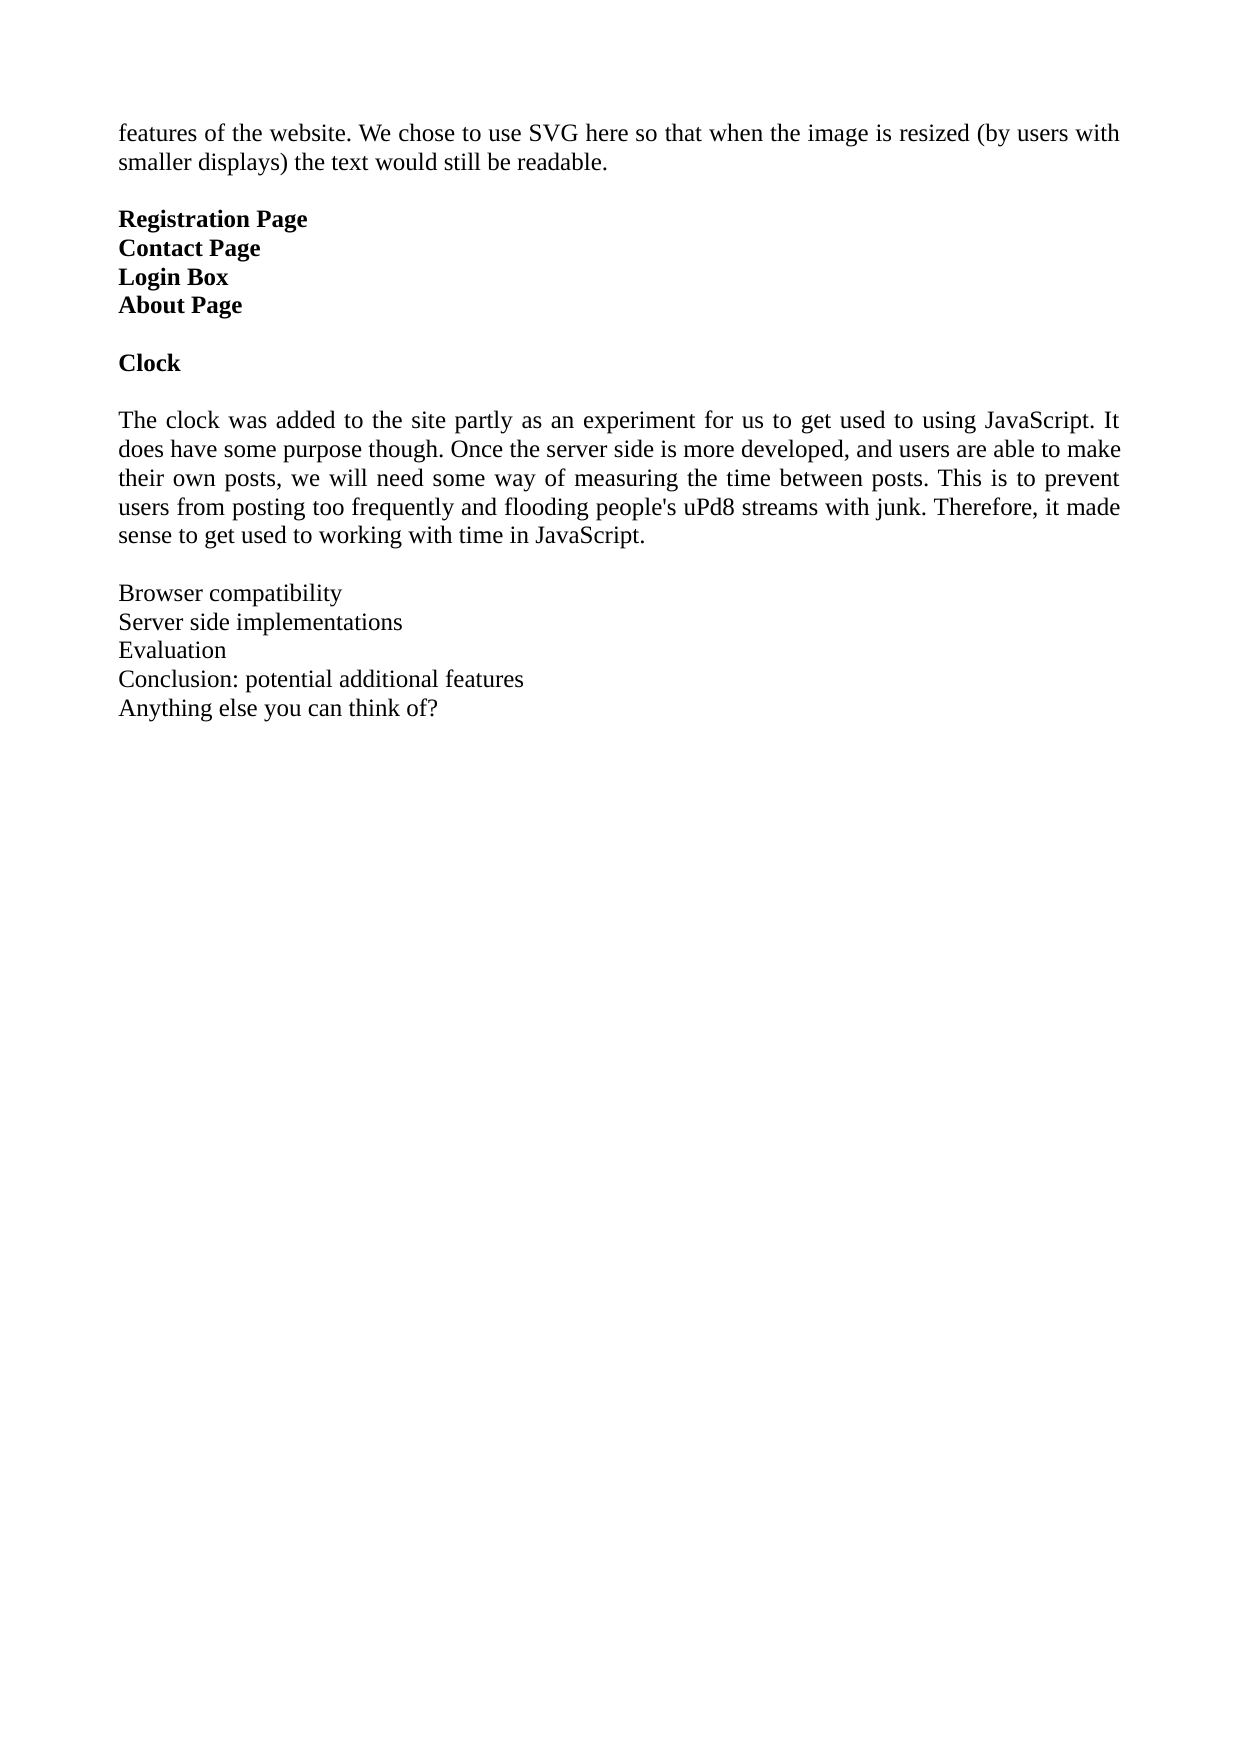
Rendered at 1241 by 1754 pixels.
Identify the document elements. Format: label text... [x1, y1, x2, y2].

text Server side implementations [118, 607, 1122, 636]
text About Page [118, 291, 1122, 319]
text Anything else you can think of? [118, 693, 1122, 722]
text Browser compatibility [118, 578, 1122, 607]
text Login Box [118, 262, 1122, 291]
text Registration Page [118, 204, 1122, 233]
text Contact Page [118, 233, 1122, 262]
text The clock was added to the site partly as an experiment for us to get used to using JavaScript. It does have some purpose though. Once the server side is more developed, and users are able to make their own posts, we will need some way of measuring the time between posts. This is to prevent users from posting too frequently and flooding people's uPd8 streams with junk. Therefore, it made sense to get used to working with time in JavaScript. [118, 406, 1122, 549]
text features of the website. We chose to use SVG here so that when the image is resized (by users with smaller displays) the text would still be readable. [118, 118, 1122, 176]
text Conclusion: potential additional features [118, 664, 1122, 693]
text Evaluation [118, 636, 1122, 664]
text Clock [118, 348, 1122, 377]
